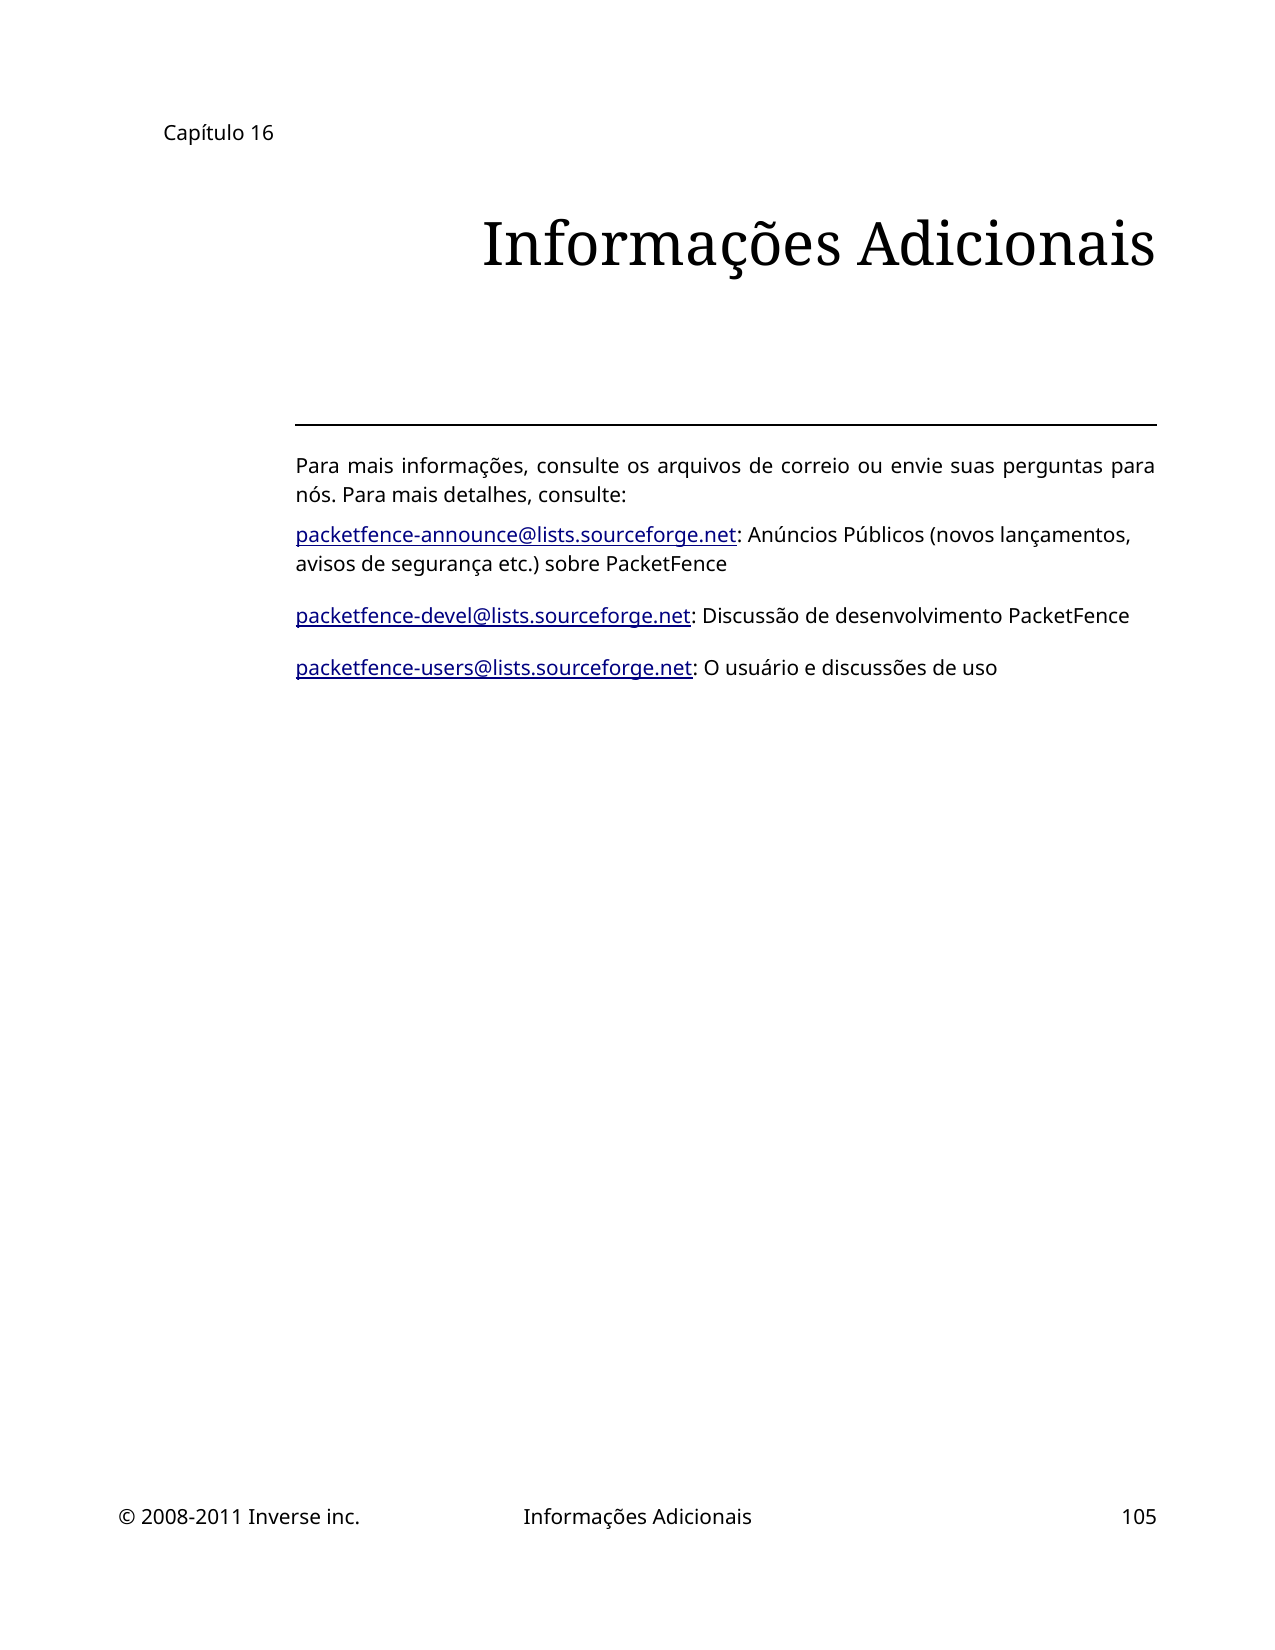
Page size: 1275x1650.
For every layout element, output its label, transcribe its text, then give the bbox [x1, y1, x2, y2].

text packetfence-users@lists.sourceforge.net: O usuário e discussões de uso [295, 653, 1157, 682]
text Para mais informações, consulte os arquivos de correio ou envie suas perguntas para nós. Para mais detalhes, consulte: [295, 451, 1157, 508]
text packetfence-devel@lists.sourceforge.net: Discussão de desenvolvimento PacketFence [295, 601, 1157, 629]
subtitle Informações Adicionais [295, 201, 1157, 424]
text packetfence-announce@lists.sourceforge.net: Anúncios Públicos (novos lançamentos, avisos de segurança etc.) sobre PacketFence [295, 521, 1157, 577]
